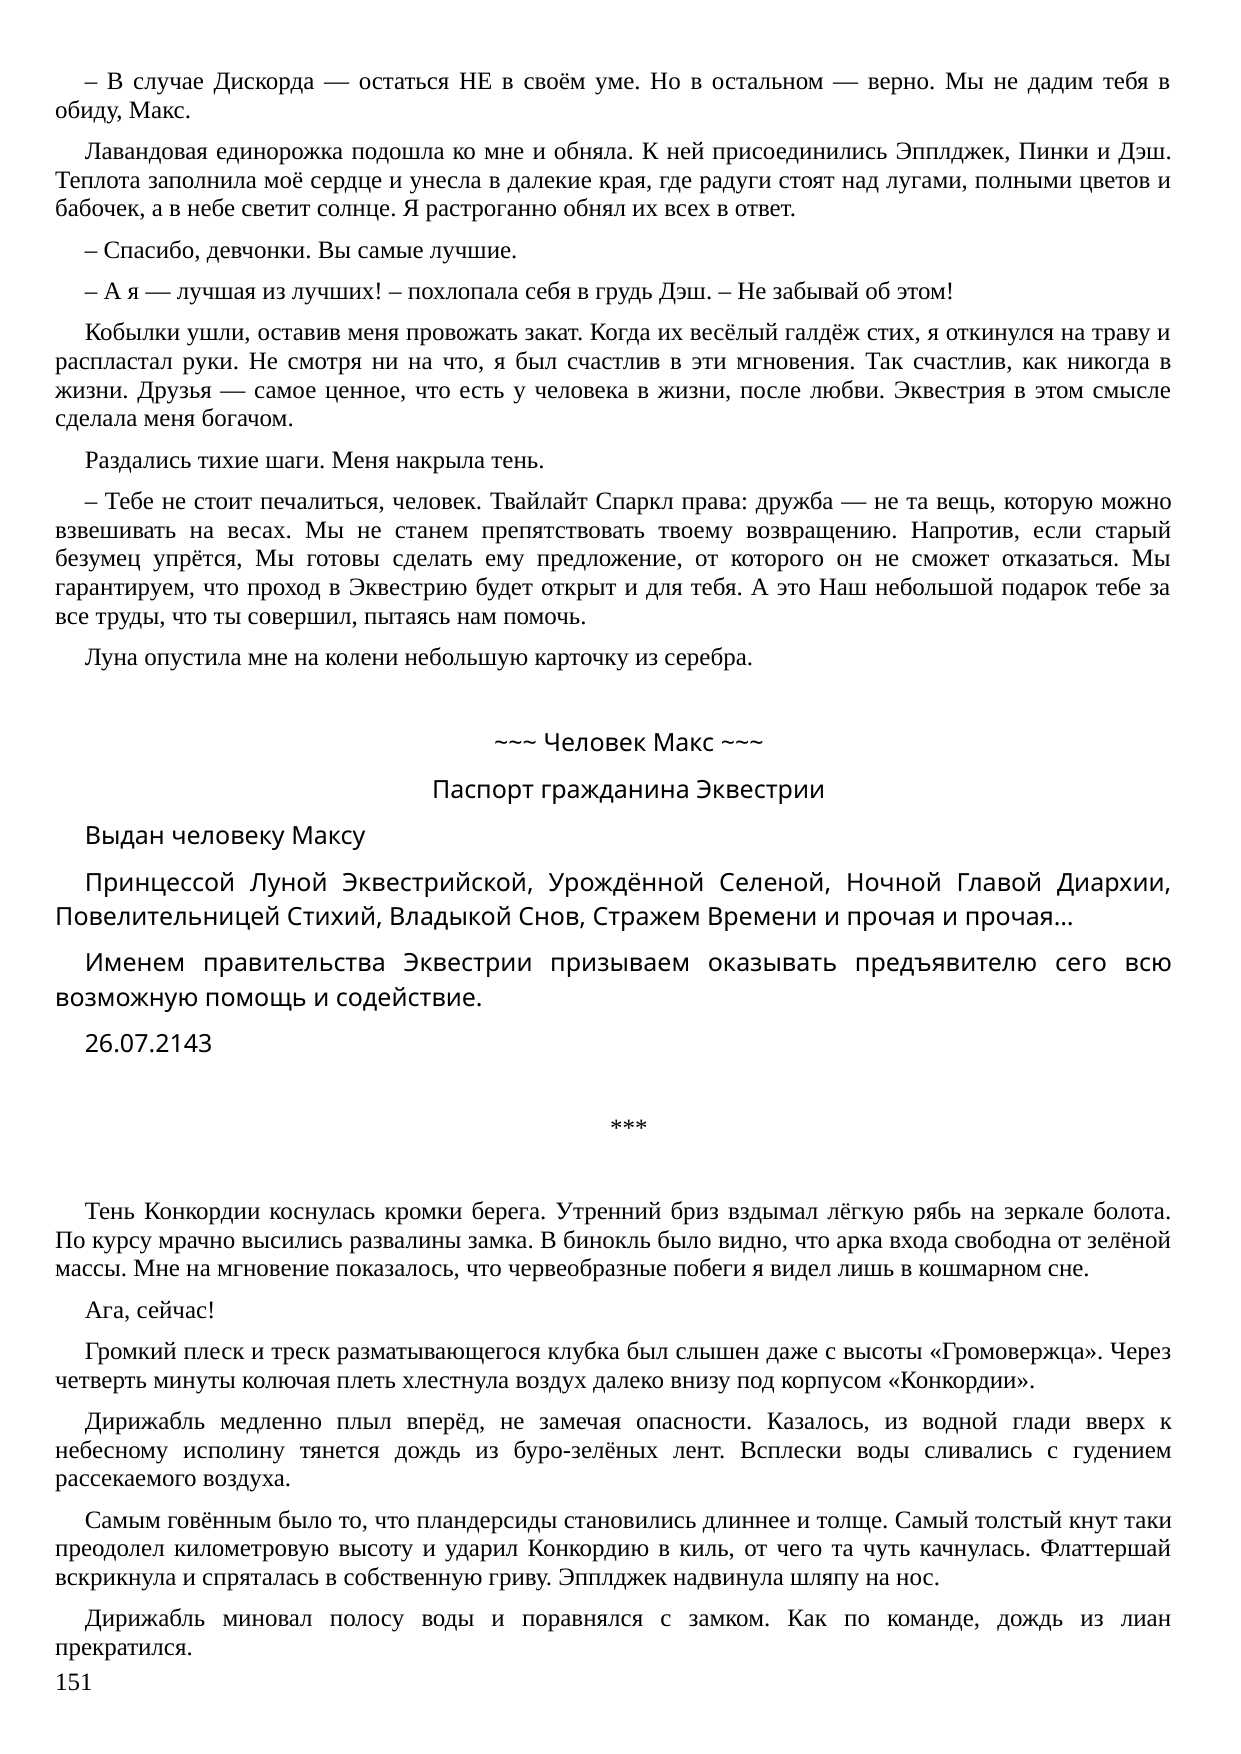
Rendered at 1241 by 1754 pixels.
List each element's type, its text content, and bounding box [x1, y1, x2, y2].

text *** [55, 1113, 1173, 1142]
text – В случае Дискорда — остаться НЕ в своём уме. Но в остальном — верно. Мы не дадим тебя в обиду, Макс. [55, 66, 1173, 123]
text Тень Конкордии коснулась кромки берега. Утренний бриз вздымал лёгкую рябь на зеркале болота. По курсу мрачно высились развалины замка. В бинокль было видно, что арка входа свободна от зелёной массы. Мне на мгновение показалось, что червеобразные побеги я видел лишь в кошмарном сне. [55, 1196, 1173, 1282]
text – Тебе не стоит печалиться, человек. Твайлайт Спаркл права: дружба — не та вещь, которую можно взвешивать на весах. Мы не станем препятствовать твоему возвращению. Напротив, если старый безумец упрётся, Мы готовы сделать ему предложение, от которого он не сможет отказаться. Мы гарантируем, что проход в Эквестрию будет открыт и для тебя. А это Наш небольшой подарок тебе за все труды, что ты совершил, пытаясь нам помочь. [55, 486, 1173, 630]
text Дирижабль медленно плыл вперёд, не замечая опасности. Казалось, из водной глади вверх к небесному исполину тянется дождь из буро-зелёных лент. Всплески воды сливались с гудением рассекаемого воздуха. [55, 1406, 1173, 1492]
text Принцессой Луной Эквестрийской, Урождённой Селеной, Ночной Главой Диархии, Повелительницей Стихий, Владыкой Снов, Стражем Времени и прочая и прочая… [55, 864, 1173, 933]
text 26.07.2143 [55, 1026, 1173, 1060]
text Раздались тихие шаги. Меня накрыла тень. [55, 445, 1173, 473]
text Громкий плеск и треск разматывающегося клубка был слышен даже с высоты «Громовержца». Через четверть минуты колючая плеть хлестнула воздух далеко внизу под корпусом «Конкордии». [55, 1336, 1173, 1393]
text Ага, сейчас! [55, 1295, 1173, 1323]
text ~~~ Человек Макс ~~~ [55, 725, 1173, 759]
text – Спасибо, девчонки. Вы самые лучшие. [55, 235, 1173, 263]
text Паспорт гражданина Эквестрии [55, 771, 1173, 805]
text Дирижабль миновал полосу воды и поравнялся с замком. Как по команде, дождь из лиан прекратился. [55, 1603, 1173, 1661]
text – А я — лучшая из лучших! – похлопала себя в грудь Дэш. – Не забывай об этом! [55, 276, 1173, 305]
text Луна опустила мне на колени небольшую карточку из серебра. [55, 642, 1173, 671]
text Выдан человеку Максу [55, 818, 1173, 852]
text Самым говённым было то, что пландерсиды становились длиннее и толще. Самый толстый кнут таки преодолел километровую высоту и ударил Конкордию в киль, от чего та чуть качнулась. Флаттершай вскрикнула и спряталась в собственную гриву. Эпплджек надвинула шляпу на нос. [55, 1505, 1173, 1591]
text Кобылки ушли, оставив меня провожать закат. Когда их весёлый галдёж стих, я откинулся на траву и распластал руки. Не смотря ни на что, я был счастлив в эти мгновения. Так счастлив, как никогда в жизни. Друзья — самое ценное, что есть у человека в жизни, после любви. Эквестрия в этом смысле сделала меня богачом. [55, 317, 1173, 432]
text Именем правительства Эквестрии призываем оказывать предъявителю сего всю возможную помощь и содействие. [55, 945, 1173, 1013]
text Лавандовая единорожка подошла ко мне и обняла. К ней присоединились Эпплджек, Пинки и Дэш. Теплота заполнила моё сердце и унесла в далекие края, где радуги стоят над лугами, полными цветов и бабочек, а в небе светит солнце. Я растроганно обнял их всех в ответ. [55, 136, 1173, 222]
